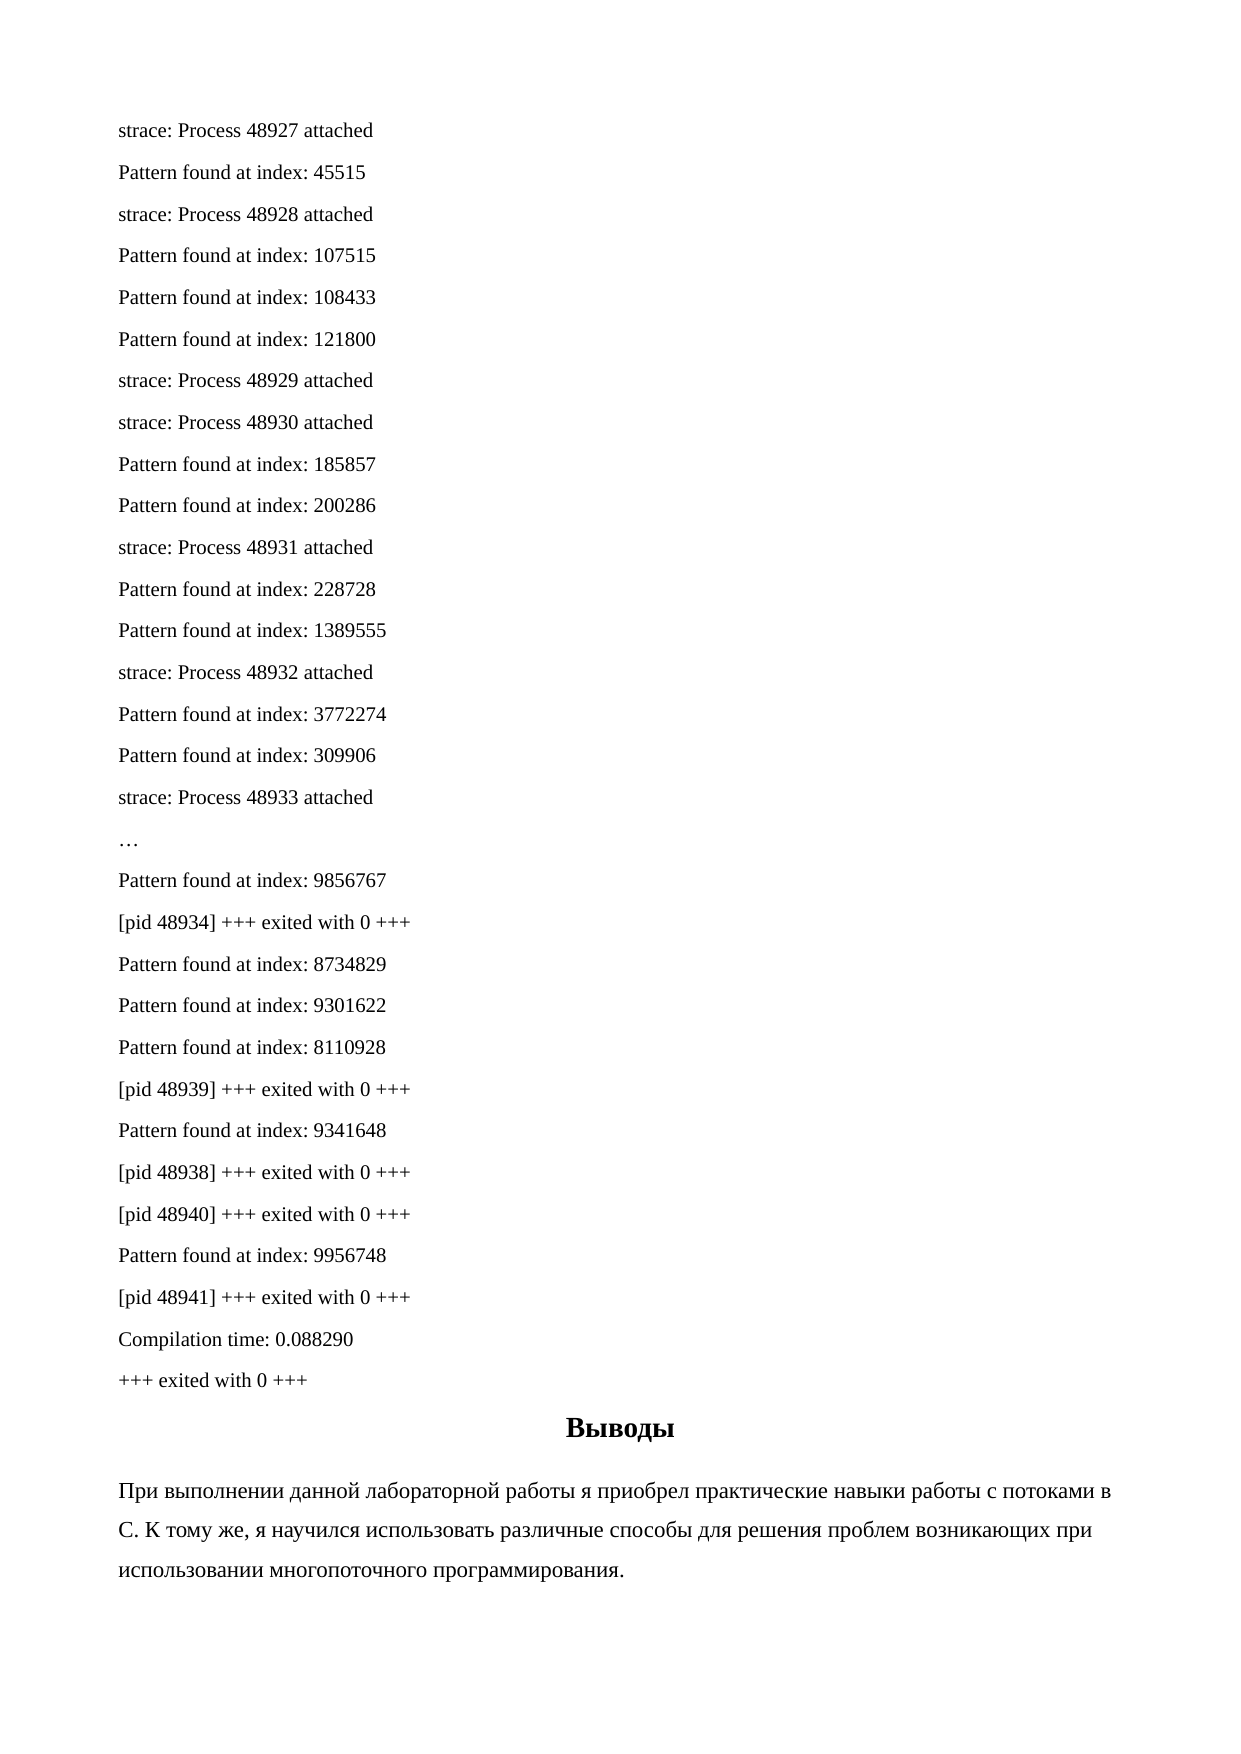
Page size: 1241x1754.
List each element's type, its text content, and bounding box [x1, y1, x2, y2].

text Pattern found at index: 3772274 [118, 701, 1122, 726]
text Pattern found at index: 185857 [118, 451, 1122, 476]
text [pid 48940] +++ exited with 0 +++ [118, 1201, 1122, 1226]
text Pattern found at index: 108433 [118, 285, 1122, 309]
text … [118, 826, 1122, 851]
text Pattern found at index: 121800 [118, 326, 1122, 351]
text strace: Process 48933 attached [118, 785, 1122, 809]
text Pattern found at index: 309906 [118, 743, 1122, 767]
text [pid 48938] +++ exited with 0 +++ [118, 1160, 1122, 1184]
text Pattern found at index: 1389555 [118, 618, 1122, 642]
text [pid 48939] +++ exited with 0 +++ [118, 1076, 1122, 1101]
text strace: Process 48931 attached [118, 535, 1122, 559]
text strace: Process 48932 attached [118, 660, 1122, 684]
text Pattern found at index: 45515 [118, 160, 1122, 184]
text Выводы [118, 1410, 1122, 1443]
text strace: Process 48930 attached [118, 410, 1122, 434]
text Pattern found at index: 8110928 [118, 1035, 1122, 1059]
text Pattern found at index: 8734829 [118, 951, 1122, 976]
text +++ exited with 0 +++ [118, 1368, 1122, 1392]
text Сompilation time: 0.088290 [118, 1326, 1122, 1351]
text Pattern found at index: 9301622 [118, 993, 1122, 1017]
text strace: Process 48929 attached [118, 368, 1122, 392]
text Pattern found at index: 107515 [118, 243, 1122, 267]
text Pattern found at index: 200286 [118, 493, 1122, 517]
text strace: Process 48928 attached [118, 201, 1122, 226]
text Pattern found at index: 9856767 [118, 868, 1122, 892]
text Pattern found at index: 9956748 [118, 1243, 1122, 1267]
text [pid 48934] +++ exited with 0 +++ [118, 910, 1122, 934]
text При выполнении данной лабораторной работы я приобрел практические навыки работы с потоками в C. К тому же, я научился использовать различные способы для решения проблем возникающих при использовании многопоточного программирования. [118, 1477, 1122, 1582]
text Pattern found at index: 228728 [118, 576, 1122, 601]
text [pid 48941] +++ exited with 0 +++ [118, 1285, 1122, 1309]
text strace: Process 48927 attached [118, 118, 1122, 142]
text Pattern found at index: 9341648 [118, 1118, 1122, 1142]
